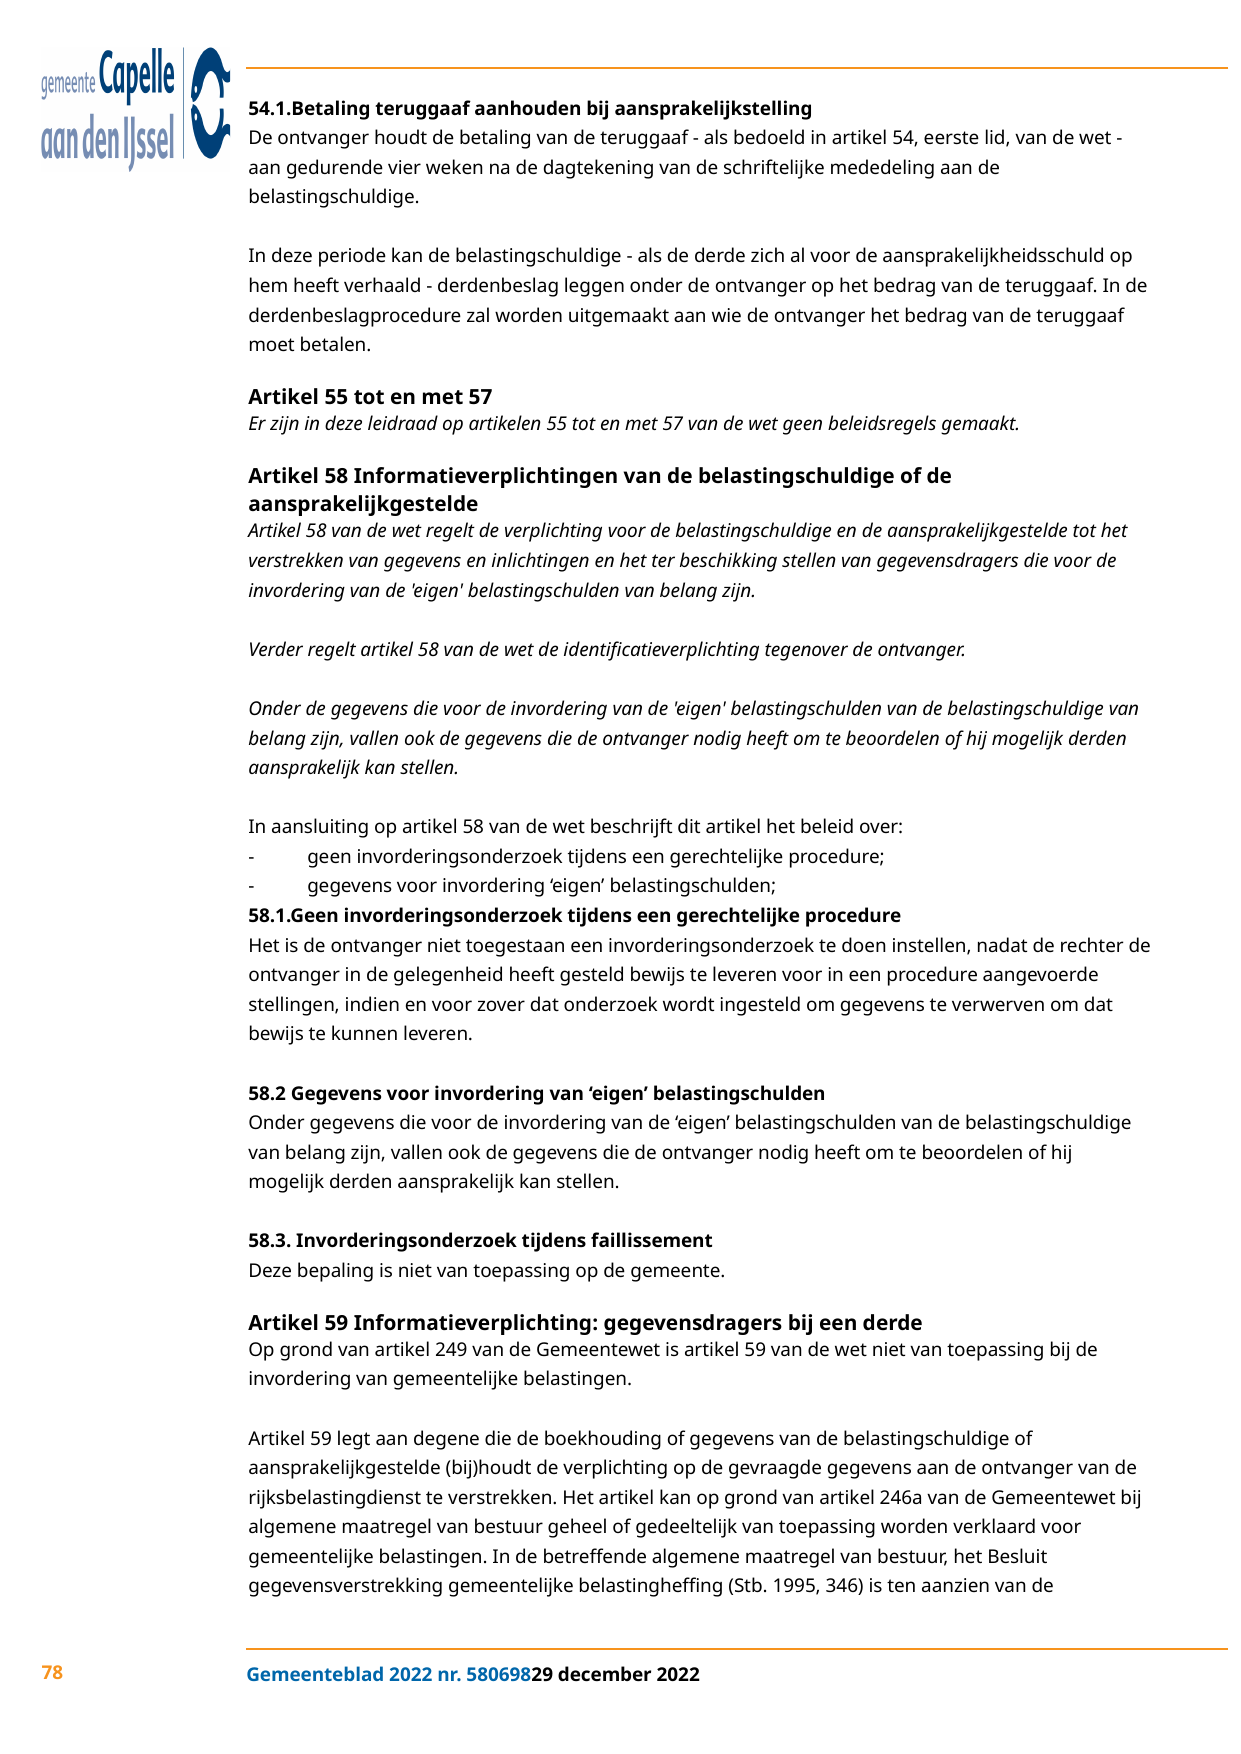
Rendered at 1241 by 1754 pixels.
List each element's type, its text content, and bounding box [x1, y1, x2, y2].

text Deze bepaling is niet van toepassing op de gemeente. [248, 1257, 1152, 1283]
text Artikel 59 Informatieverplichting: gegevensdragers bij een derde [248, 1308, 1152, 1336]
text Artikel 58 Informatieverplichtingen van de belastingschuldige of de aansprakelijkgestelde [248, 461, 1152, 518]
list geen invorderingsonderzoek tijdens een gerechtelijke procedure; [248, 843, 1152, 869]
text In deze periode kan de belastingschuldige - als de derde zich al voor de aansprakelijkheidsschuld op hem heeft verhaald - derdenbeslag leggen onder de ontvanger op het bedrag van de teruggaaf. In de derdenbeslagprocedure zal worden uitgemaakt aan wie de ontvanger het bedrag van de teruggaaf moet betalen. [248, 243, 1152, 357]
text Onder gegevens die voor de invordering van de ‘eigen’ belastingschulden van de belastingschuldige van belang zijn, vallen ook de gegevens die de ontvanger nodig heeft om te beoordelen of hij mogelijk derden aansprakelijk kan stellen. [248, 1109, 1152, 1194]
text 58.2 Gegevens voor invordering van ‘eigen’ belastingschulden [248, 1080, 1152, 1105]
text Het is de ontvanger niet toegestaan een invorderingsonderzoek te doen instellen, nadat de rechter de ontvanger in de gelegenheid heeft gesteld bewijs te leveren voor in een procedure aangevoerde stellingen, indien en voor zover dat onderzoek wordt ingesteld om gegevens te verwerven om dat bewijs te kunnen leveren. [248, 932, 1152, 1046]
text 58.1.Geen invorderingsonderzoek tijdens een gerechtelijke procedure [248, 902, 1152, 928]
list gegevens voor invordering ‘eigen’ belastingschulden; [248, 873, 1152, 898]
text Verder regelt artikel 58 van de wet de identificatieverplichting tegenover de ontvanger. [248, 636, 1152, 662]
text Artikel 55 tot en met 57 [248, 382, 1152, 410]
text Op grond van artikel 249 van de Gemeentewet is artikel 59 van de wet niet van toepassing bij de invordering van gemeentelijke belastingen. [248, 1336, 1152, 1391]
picture [41, 47, 231, 172]
text 58.3. Invorderingsonderzoek tijdens faillissement [248, 1228, 1152, 1253]
text Artikel 59 legt aan degene die de boekhouding of gegevens van de belastingschuldige of aansprakelijkgestelde (bij)houdt de verplichting op de gevraagde gegevens aan de ontvanger van de rijksbelastingdienst te verstrekken. Het artikel kan op grond van artikel 246a van de Gemeentewet bij algemene maatregel van bestuur geheel of gedeeltelijk van toepassing worden verklaard voor gemeentelijke belastingen. In de betreffende algemene maatregel van bestuur, het Besluit gegevensverstrekking gemeentelijke belastingheffing (Stb. 1995, 346) is ten aanzien van de [248, 1425, 1152, 1598]
text De ontvanger houdt de betaling van de teruggaaf - als bedoeld in artikel 54, eerste lid, van de wet - aan gedurende vier weken na de dagtekening van de schriftelijke mededeling aan de belastingschuldige. [248, 124, 1152, 209]
text Onder de gegevens die voor de invordering van de 'eigen' belastingschulden van de belastingschuldige van belang zijn, vallen ook de gegevens die de ontvanger nodig heeft om te beoordelen of hij mogelijk derden aansprakelijk kan stellen. [248, 695, 1152, 780]
text 54.1.Betaling teruggaaf aanhouden bij aansprakelijkstelling [248, 95, 1152, 121]
text Er zijn in deze leidraad op artikelen 55 tot en met 57 van de wet geen beleidsregels gemaakt. [248, 410, 1152, 436]
text In aansluiting op artikel 58 van de wet beschrijft dit artikel het beleid over: [248, 813, 1152, 839]
text Artikel 58 van de wet regelt de verplichting voor de belastingschuldige en de aansprakelijkgestelde tot het verstrekken van gegevens en inlichtingen en het ter beschikking stellen van gegevensdragers die voor de invordering van de 'eigen' belastingschulden van belang zijn. [248, 518, 1152, 602]
